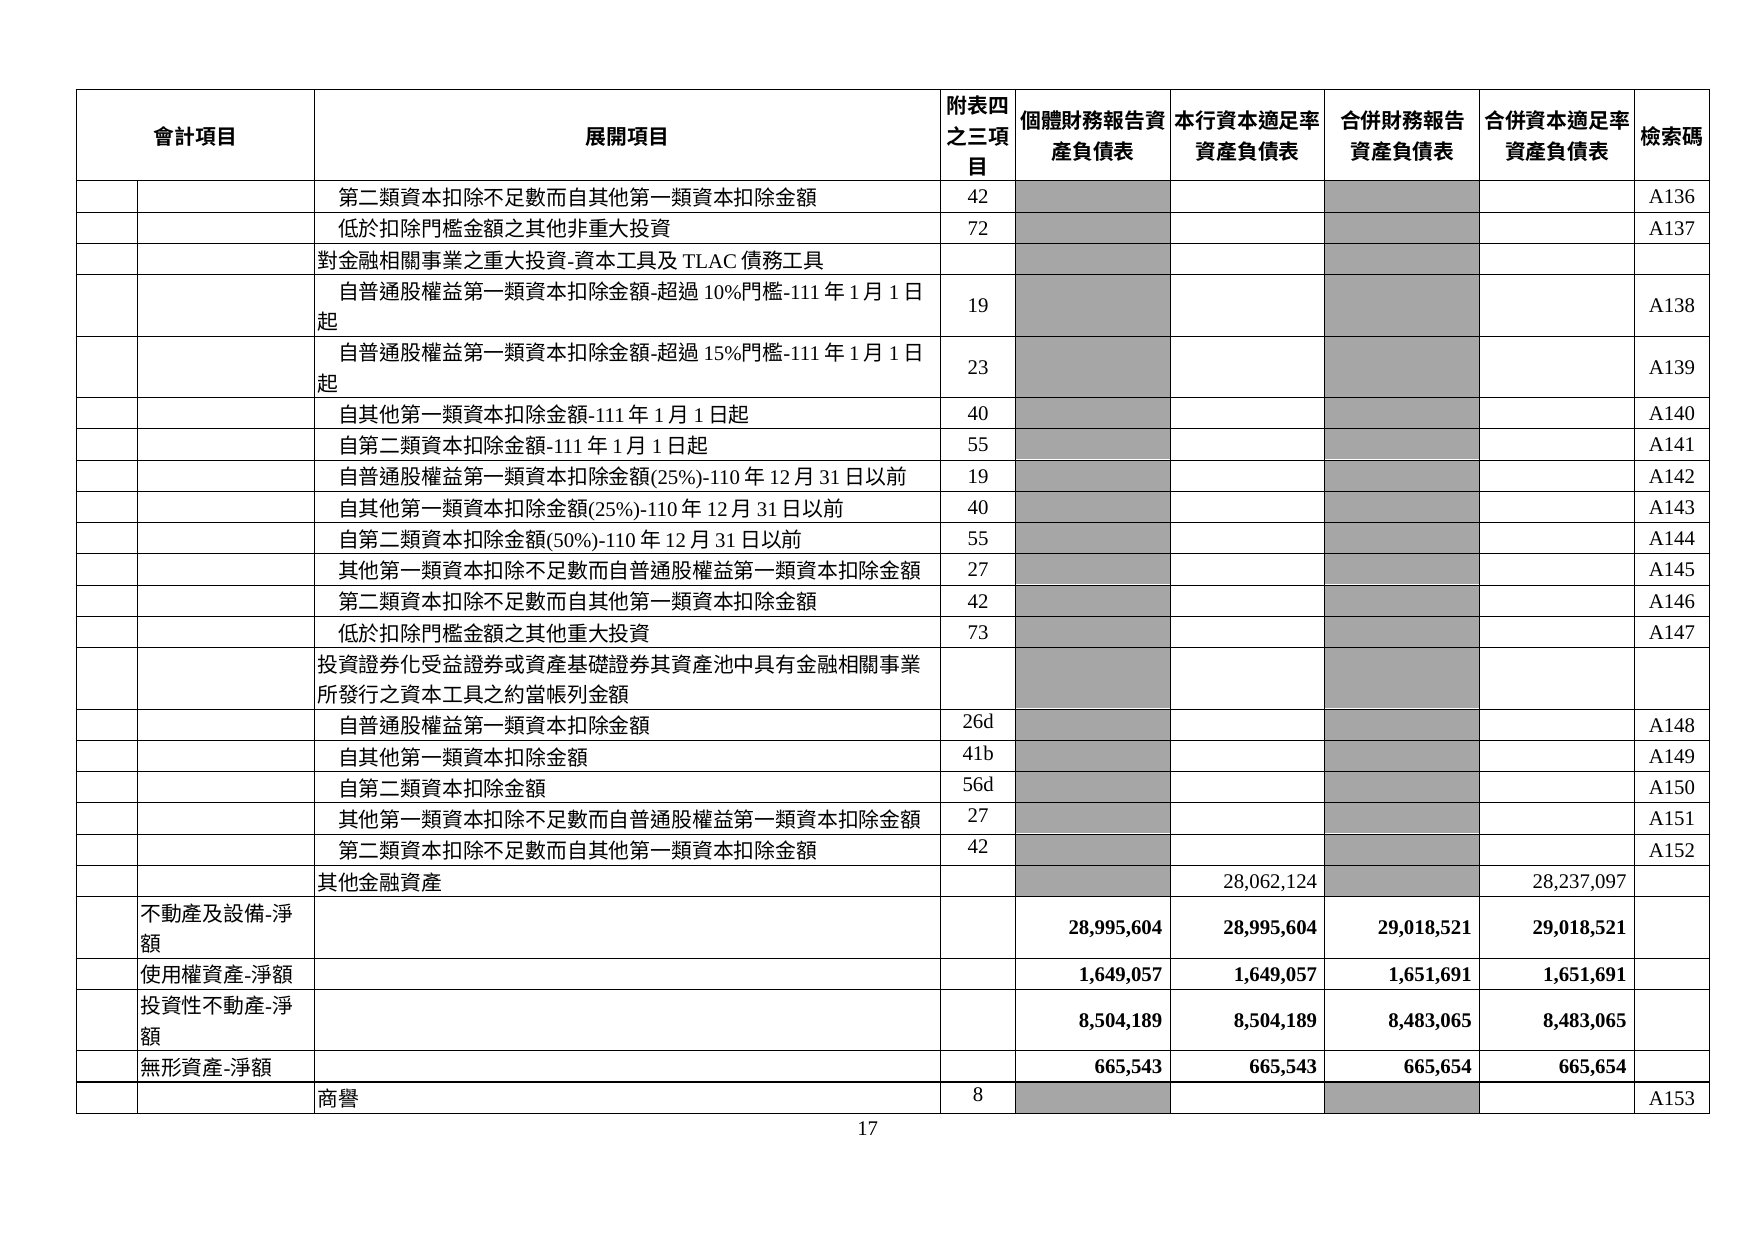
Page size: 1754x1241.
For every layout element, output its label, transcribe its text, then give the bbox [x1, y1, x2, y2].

table_cell [138, 275, 314, 336]
table_cell [1171, 523, 1324, 553]
table_cell [1480, 244, 1634, 274]
table_cell A145 [1635, 554, 1709, 584]
table_cell [1171, 275, 1324, 336]
table_cell [77, 772, 137, 802]
table_cell [941, 1051, 1015, 1081]
table_cell [1325, 772, 1479, 802]
table_cell [1480, 617, 1634, 647]
table_cell 72 [941, 213, 1015, 243]
table_cell 41b [941, 741, 1015, 771]
table_cell [1480, 213, 1634, 243]
table_cell A152 [1635, 835, 1709, 865]
table_cell [1480, 398, 1634, 428]
table_cell 投資性不動產-淨額 [138, 990, 314, 1050]
table_cell 8,504,189 [1171, 990, 1324, 1050]
table_cell [1171, 554, 1324, 584]
table_cell 低於扣除門檻金額之其他非重大投資 [315, 213, 940, 243]
table_cell [1325, 492, 1479, 522]
table_cell [1635, 1051, 1709, 1081]
table_cell [1171, 710, 1324, 740]
table_cell [1480, 772, 1634, 802]
table_cell [1016, 866, 1170, 896]
table_cell [138, 866, 314, 896]
table_cell 42 [941, 181, 1015, 212]
table_header 個體財務報告資產負債表 [1016, 90, 1170, 180]
table_cell [138, 492, 314, 522]
table_cell [77, 337, 137, 397]
table_cell 28,995,604 [1171, 897, 1324, 957]
table_cell [77, 523, 137, 553]
table_cell [1480, 523, 1634, 553]
table_cell A141 [1635, 429, 1709, 459]
table_header 本行資本適足率 資產負債表 [1171, 90, 1324, 180]
table_cell 19 [941, 461, 1015, 491]
table_cell [138, 523, 314, 553]
table_cell A153 [1635, 1083, 1709, 1113]
table_cell 自第二類資本扣除金額 [315, 772, 940, 802]
table_cell 40 [941, 398, 1015, 428]
table_cell 1,651,691 [1480, 959, 1634, 989]
table_cell [138, 429, 314, 459]
table_cell 第二類資本扣除不足數而自其他第一類資本扣除金額 [315, 181, 940, 212]
table_cell [138, 337, 314, 397]
table_cell [1171, 213, 1324, 243]
table_cell [1016, 586, 1170, 616]
table_cell [1171, 772, 1324, 802]
table_cell 低於扣除門檻金額之其他重大投資 [315, 617, 940, 647]
table_cell A138 [1635, 275, 1709, 336]
table_cell 29,018,521 [1325, 897, 1479, 957]
table_cell [1480, 710, 1634, 740]
table_cell [138, 1083, 314, 1113]
table_cell [1171, 803, 1324, 833]
table_cell 其他第一類資本扣除不足數而自普通股權益第一類資本扣除金額 [315, 554, 940, 584]
table_cell [1171, 1083, 1324, 1113]
table_cell [315, 1051, 940, 1081]
table_cell [1480, 648, 1634, 708]
table_cell 第二類資本扣除不足數而自其他第一類資本扣除金額 [315, 586, 940, 616]
table_cell 42 [941, 586, 1015, 616]
table_cell [77, 461, 137, 491]
table_cell 使用權資產-淨額 [138, 959, 314, 989]
table_cell [77, 617, 137, 647]
table_cell [77, 835, 137, 865]
table_cell [77, 398, 137, 428]
table_cell [1480, 492, 1634, 522]
table_cell [1325, 648, 1479, 708]
table_cell [1171, 461, 1324, 491]
table_cell A147 [1635, 617, 1709, 647]
table_cell [1016, 429, 1170, 459]
table_cell [1325, 803, 1479, 833]
table_cell [1325, 181, 1479, 212]
table_cell 1,649,057 [1171, 959, 1324, 989]
table_cell [1325, 554, 1479, 584]
table_cell [1325, 244, 1479, 274]
table_cell [941, 866, 1015, 896]
table_cell [77, 741, 137, 771]
table_cell 8,504,189 [1016, 990, 1170, 1050]
table_cell [77, 492, 137, 522]
table_cell [138, 741, 314, 771]
table_cell 42 [941, 835, 1015, 865]
table_cell [1016, 492, 1170, 522]
table_header 會計項目 [77, 90, 314, 180]
table_cell [1016, 617, 1170, 647]
table_cell 23 [941, 337, 1015, 397]
table_cell [1016, 244, 1170, 274]
table_cell [1016, 803, 1170, 833]
table_cell [1016, 275, 1170, 336]
table_cell [1480, 275, 1634, 336]
table_cell [1171, 181, 1324, 212]
table_cell 自其他第一類資本扣除金額-111年1月1日起 [315, 398, 940, 428]
table_cell [941, 648, 1015, 708]
table_cell [1016, 710, 1170, 740]
table_cell [1635, 648, 1709, 708]
table_cell 其他第一類資本扣除不足數而自普通股權益第一類資本扣除金額 [315, 803, 940, 833]
table_cell [77, 897, 137, 957]
table_cell A142 [1635, 461, 1709, 491]
table_cell [1016, 1083, 1170, 1113]
table_cell 28,062,124 [1171, 866, 1324, 896]
table_cell 665,543 [1171, 1051, 1324, 1081]
table_cell 商譽 [315, 1083, 940, 1113]
table_cell [138, 398, 314, 428]
table_cell [77, 710, 137, 740]
table_cell A136 [1635, 181, 1709, 212]
table_cell 自普通股權益第一類資本扣除金額-超過10%門檻-111年1月1日起 [315, 275, 940, 336]
table_cell [1016, 461, 1170, 491]
table_cell [138, 835, 314, 865]
table_cell 56d [941, 772, 1015, 802]
table_cell [138, 554, 314, 584]
table_cell [1480, 429, 1634, 459]
table_cell [1325, 429, 1479, 459]
table_cell 自其他第一類資本扣除金額 [315, 741, 940, 771]
table_cell [1171, 429, 1324, 459]
table_cell [1171, 835, 1324, 865]
table_cell [1325, 741, 1479, 771]
table_cell [1016, 213, 1170, 243]
table_cell [1480, 554, 1634, 584]
table_cell [77, 1051, 137, 1081]
table_cell [1325, 1083, 1479, 1113]
table_cell [77, 181, 137, 212]
table_cell [1325, 213, 1479, 243]
table_cell [941, 244, 1015, 274]
table_cell 自第二類資本扣除金額(50%)-110年12月31日以前 [315, 523, 940, 553]
table_cell A150 [1635, 772, 1709, 802]
table_cell [1480, 741, 1634, 771]
table_cell A148 [1635, 710, 1709, 740]
table_cell [77, 244, 137, 274]
table_cell 自其他第一類資本扣除金額(25%)-110年12月31日以前 [315, 492, 940, 522]
table_cell 1,651,691 [1325, 959, 1479, 989]
table_cell [1635, 897, 1709, 957]
table_cell [77, 586, 137, 616]
table_cell 40 [941, 492, 1015, 522]
table_cell [1325, 710, 1479, 740]
table_cell [138, 710, 314, 740]
table_header 合併資本適足率 資產負債表 [1480, 90, 1634, 180]
table_cell [941, 990, 1015, 1050]
table_header 合併財務報告 資產負債表 [1325, 90, 1479, 180]
table_cell 28,237,097 [1480, 866, 1634, 896]
table_cell [1016, 772, 1170, 802]
table_cell [1016, 741, 1170, 771]
table_cell 8 [941, 1083, 1015, 1113]
table_cell [1325, 337, 1479, 397]
table_cell [1325, 835, 1479, 865]
table_cell 29,018,521 [1480, 897, 1634, 957]
table_cell 665,654 [1480, 1051, 1634, 1081]
table_cell 自普通股權益第一類資本扣除金額 [315, 710, 940, 740]
table_cell [315, 959, 940, 989]
table_cell A151 [1635, 803, 1709, 833]
table_cell 無形資產-淨額 [138, 1051, 314, 1081]
table_cell [77, 213, 137, 243]
table_cell [1480, 835, 1634, 865]
table_cell [77, 429, 137, 459]
table_cell 55 [941, 429, 1015, 459]
table_cell A139 [1635, 337, 1709, 397]
table_cell [1171, 586, 1324, 616]
table_cell A140 [1635, 398, 1709, 428]
table_cell [1325, 586, 1479, 616]
table_cell [1325, 398, 1479, 428]
table_cell 自普通股權益第一類資本扣除金額(25%)-110年12月31日以前 [315, 461, 940, 491]
table_cell [138, 648, 314, 708]
table_cell A137 [1635, 213, 1709, 243]
table_cell [138, 772, 314, 802]
table_cell 28,995,604 [1016, 897, 1170, 957]
table_cell A149 [1635, 741, 1709, 771]
table_cell [1480, 181, 1634, 212]
table_cell A143 [1635, 492, 1709, 522]
table_header 展開項目 [315, 90, 940, 180]
table_cell [77, 866, 137, 896]
table_cell [315, 897, 940, 957]
table_header 附表四之三項目 [941, 90, 1015, 180]
table_cell [1325, 523, 1479, 553]
table_cell [138, 181, 314, 212]
table_cell [1171, 398, 1324, 428]
table_cell [315, 990, 940, 1050]
table_cell 不動產及設備-淨額 [138, 897, 314, 957]
table_cell 665,654 [1325, 1051, 1479, 1081]
table_cell 8,483,065 [1325, 990, 1479, 1050]
table_cell A146 [1635, 586, 1709, 616]
table_cell [77, 275, 137, 336]
table_cell 投資證券化受益證券或資產基礎證券其資產池中具有金融相關事業所發行之資本工具之約當帳列金額 [315, 648, 940, 708]
table_cell [1480, 461, 1634, 491]
table_cell 1,649,057 [1016, 959, 1170, 989]
table_cell [138, 461, 314, 491]
table_cell [138, 803, 314, 833]
table_cell [1325, 275, 1479, 336]
table_cell [1635, 866, 1709, 896]
table_cell [1480, 1083, 1634, 1113]
table_cell 73 [941, 617, 1015, 647]
table_cell 第二類資本扣除不足數而自其他第一類資本扣除金額 [315, 835, 940, 865]
table_cell [1325, 461, 1479, 491]
table_cell [1325, 617, 1479, 647]
table_cell [138, 617, 314, 647]
table_cell [1171, 648, 1324, 708]
table_cell 自普通股權益第一類資本扣除金額-超過15%門檻-111年1月1日起 [315, 337, 940, 397]
table_header 檢索碼 [1635, 90, 1709, 180]
table_cell [77, 803, 137, 833]
table_cell [941, 959, 1015, 989]
table_cell [1635, 244, 1709, 274]
table_cell [1171, 617, 1324, 647]
table_cell 對金融相關事業之重大投資-資本工具及TLAC債務工具 [315, 244, 940, 274]
table_cell [77, 959, 137, 989]
table_cell [1480, 586, 1634, 616]
table_cell [941, 897, 1015, 957]
table_cell 665,543 [1016, 1051, 1170, 1081]
table_cell 27 [941, 803, 1015, 833]
table_cell 26d [941, 710, 1015, 740]
table_cell [1016, 337, 1170, 397]
table_cell [1016, 523, 1170, 553]
table_cell [77, 554, 137, 584]
table_cell [1171, 741, 1324, 771]
table_cell [1171, 244, 1324, 274]
table_cell 自第二類資本扣除金額-111年1月1日起 [315, 429, 940, 459]
table_cell 19 [941, 275, 1015, 336]
table_cell [1016, 648, 1170, 708]
table_cell [138, 213, 314, 243]
table_cell 其他金融資產 [315, 866, 940, 896]
table_cell [138, 244, 314, 274]
table_cell [1480, 803, 1634, 833]
table_cell [1016, 398, 1170, 428]
table_cell [1171, 337, 1324, 397]
table_cell [1635, 990, 1709, 1050]
table_cell [1635, 959, 1709, 989]
table_cell [138, 586, 314, 616]
table_cell [1016, 181, 1170, 212]
table_cell [1480, 337, 1634, 397]
table_cell 27 [941, 554, 1015, 584]
table_cell [77, 648, 137, 708]
table_cell 8,483,065 [1480, 990, 1634, 1050]
table_cell [1171, 492, 1324, 522]
table_cell [1016, 554, 1170, 584]
table_cell A144 [1635, 523, 1709, 553]
table_cell [77, 990, 137, 1050]
table_cell 55 [941, 523, 1015, 553]
table_cell [1016, 835, 1170, 865]
table_cell [1325, 866, 1479, 896]
table_cell [77, 1083, 137, 1113]
